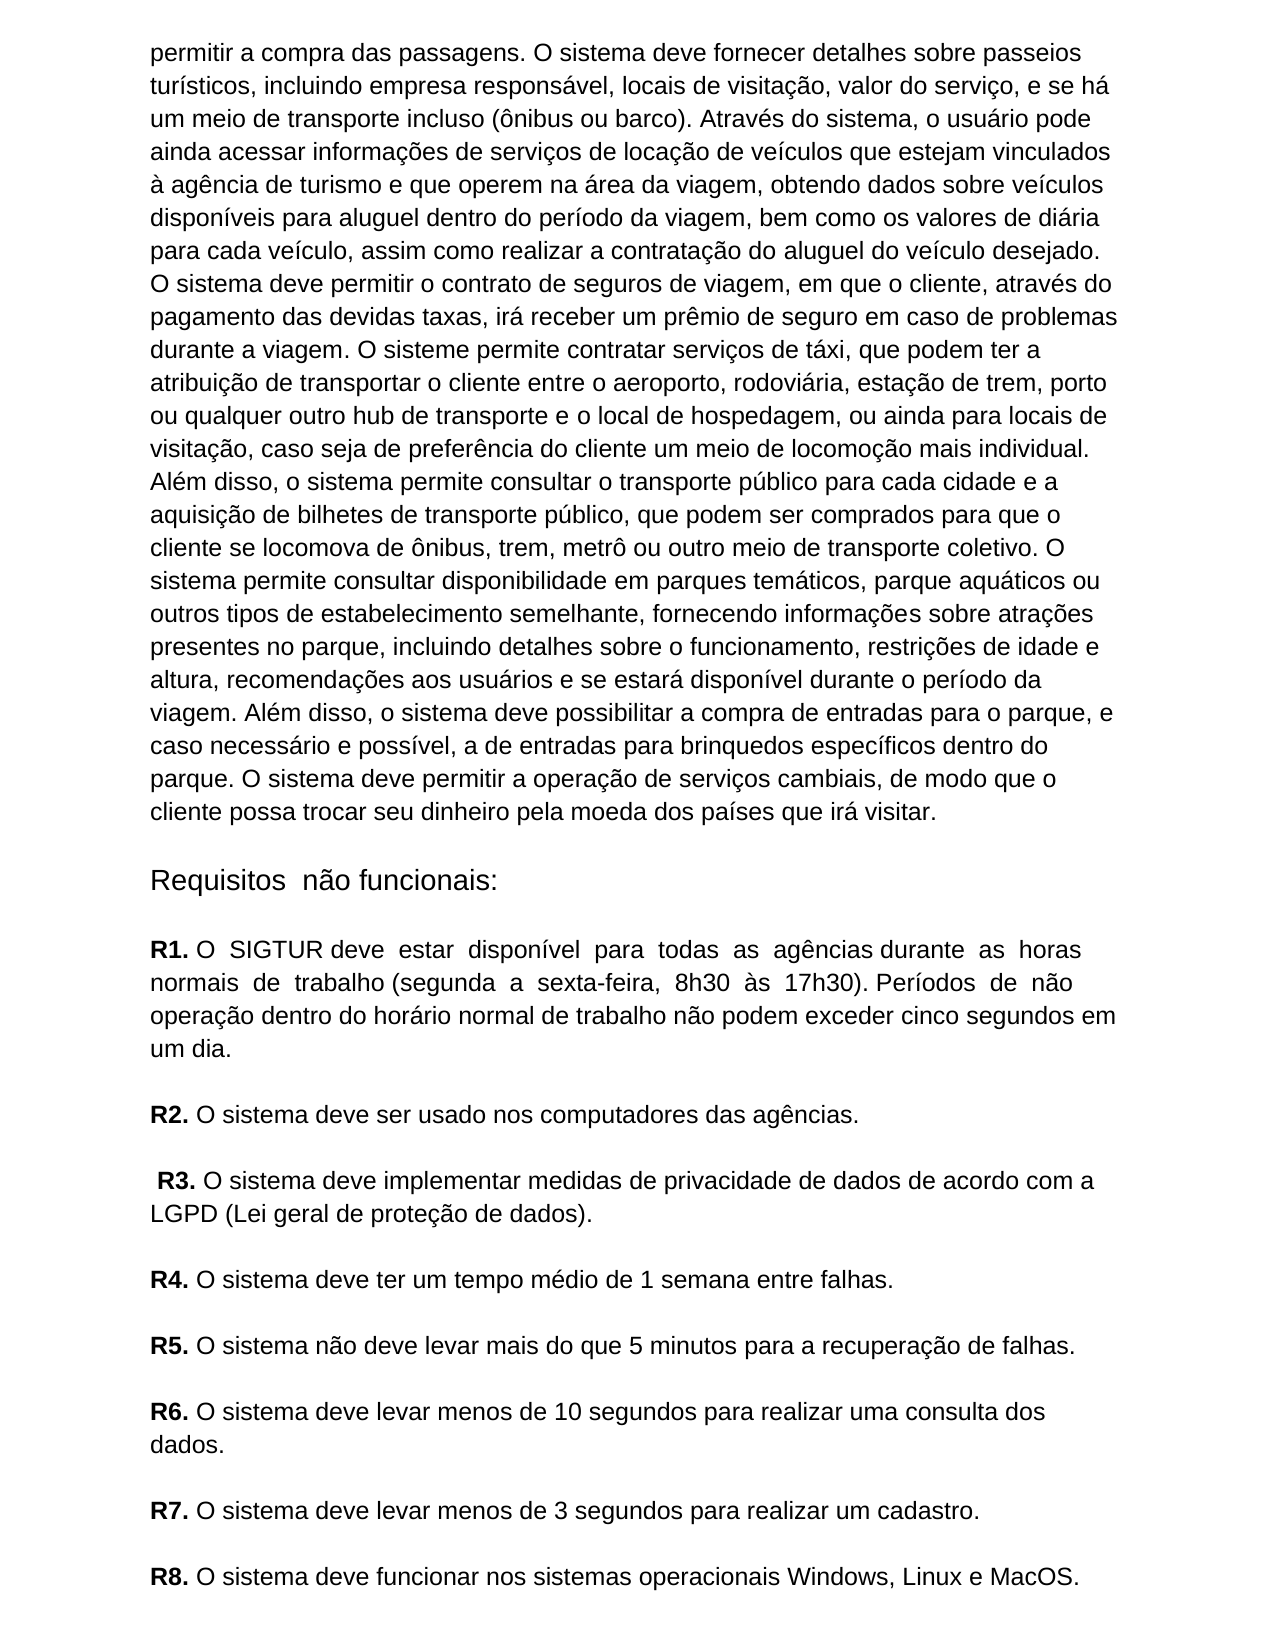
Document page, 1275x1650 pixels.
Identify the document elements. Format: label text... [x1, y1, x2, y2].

text Requisitos não funcionais: [150, 863, 1125, 897]
text R2. O sistema deve ser usado nos computadores das agências. [150, 1100, 1125, 1129]
text R5. O sistema não deve levar mais do que 5 minutos para a recuperação de falhas. [150, 1331, 1125, 1360]
text R1. O SIGTUR deve estar disponível para todas as agências durante as horas normais de trabalho (segunda a sexta-feira, 8h30 às 17h30). Períodos de não operação dentro do horário normal de trabalho não podem exceder cinco segundos em um dia. [150, 935, 1125, 1063]
text O sistema deve permitir o contrato de seguros de viagem, em que o cliente, através do pagamento das devidas taxas, irá receber um prêmio de seguro em caso de problemas durante a viagem. O sisteme permite contratar serviços de táxi, que podem ter a atribuição de transportar o cliente entre o aeroporto, rodoviária, estação de trem, porto ou qualquer outro hub de transporte e o local de hospedagem, ou ainda para locais de visitação, caso seja de preferência do cliente um meio de locomoção mais individual. Além disso, o sistema permite consultar o transporte público para cada cidade e a aquisição de bilhetes de transporte público, que podem ser comprados para que o cliente se locomova de ônibus, trem, metrô ou outro meio de transporte coletivo. O sistema permite consultar disponibilidade em parques temáticos, parque aquáticos ou outros tipos de estabelecimento semelhante, fornecendo informações sobre atrações presentes no parque, incluindo detalhes sobre o funcionamento, restrições de idade e altura, recomendações aos usuários e se estará disponível durante o período da viagem. Além disso, o sistema deve possibilitar a compra de entradas para o parque, e caso necessário e possível, a de entradas para brinquedos específicos dentro do parque. O sistema deve permitir a operação de serviços cambiais, de modo que o cliente possa trocar seu dinheiro pela moeda dos países que irá visitar. [150, 269, 1125, 826]
text R7. O sistema deve levar menos de 3 segundos para realizar um cadastro. [150, 1496, 1125, 1525]
text R6. O sistema deve levar menos de 10 segundos para realizar uma consulta dos dados. [150, 1397, 1125, 1459]
text R8. O sistema deve funcionar nos sistemas operacionais Windows, Linux e MacOS. [150, 1562, 1125, 1591]
text permitir a compra das passagens. O sistema deve fornecer detalhes sobre passeios turísticos, incluindo empresa responsável, locais de visitação, valor do serviço, e se há um meio de transporte incluso (ônibus ou barco). Através do sistema, o usuário pode ainda acessar informações de serviços de locação de veículos que estejam vinculados à agência de turismo e que operem na área da viagem, obtendo dados sobre veículos disponíveis para aluguel dentro do período da viagem, bem como os valores de diária para cada veículo, assim como realizar a contratação do aluguel do veículo desejado. [150, 38, 1125, 265]
text R4. O sistema deve ter um tempo médio de 1 semana entre falhas. [150, 1265, 1125, 1294]
text R3. O sistema deve implementar medidas de privacidade de dados de acordo com a LGPD (Lei geral de proteção de dados). [150, 1166, 1125, 1228]
